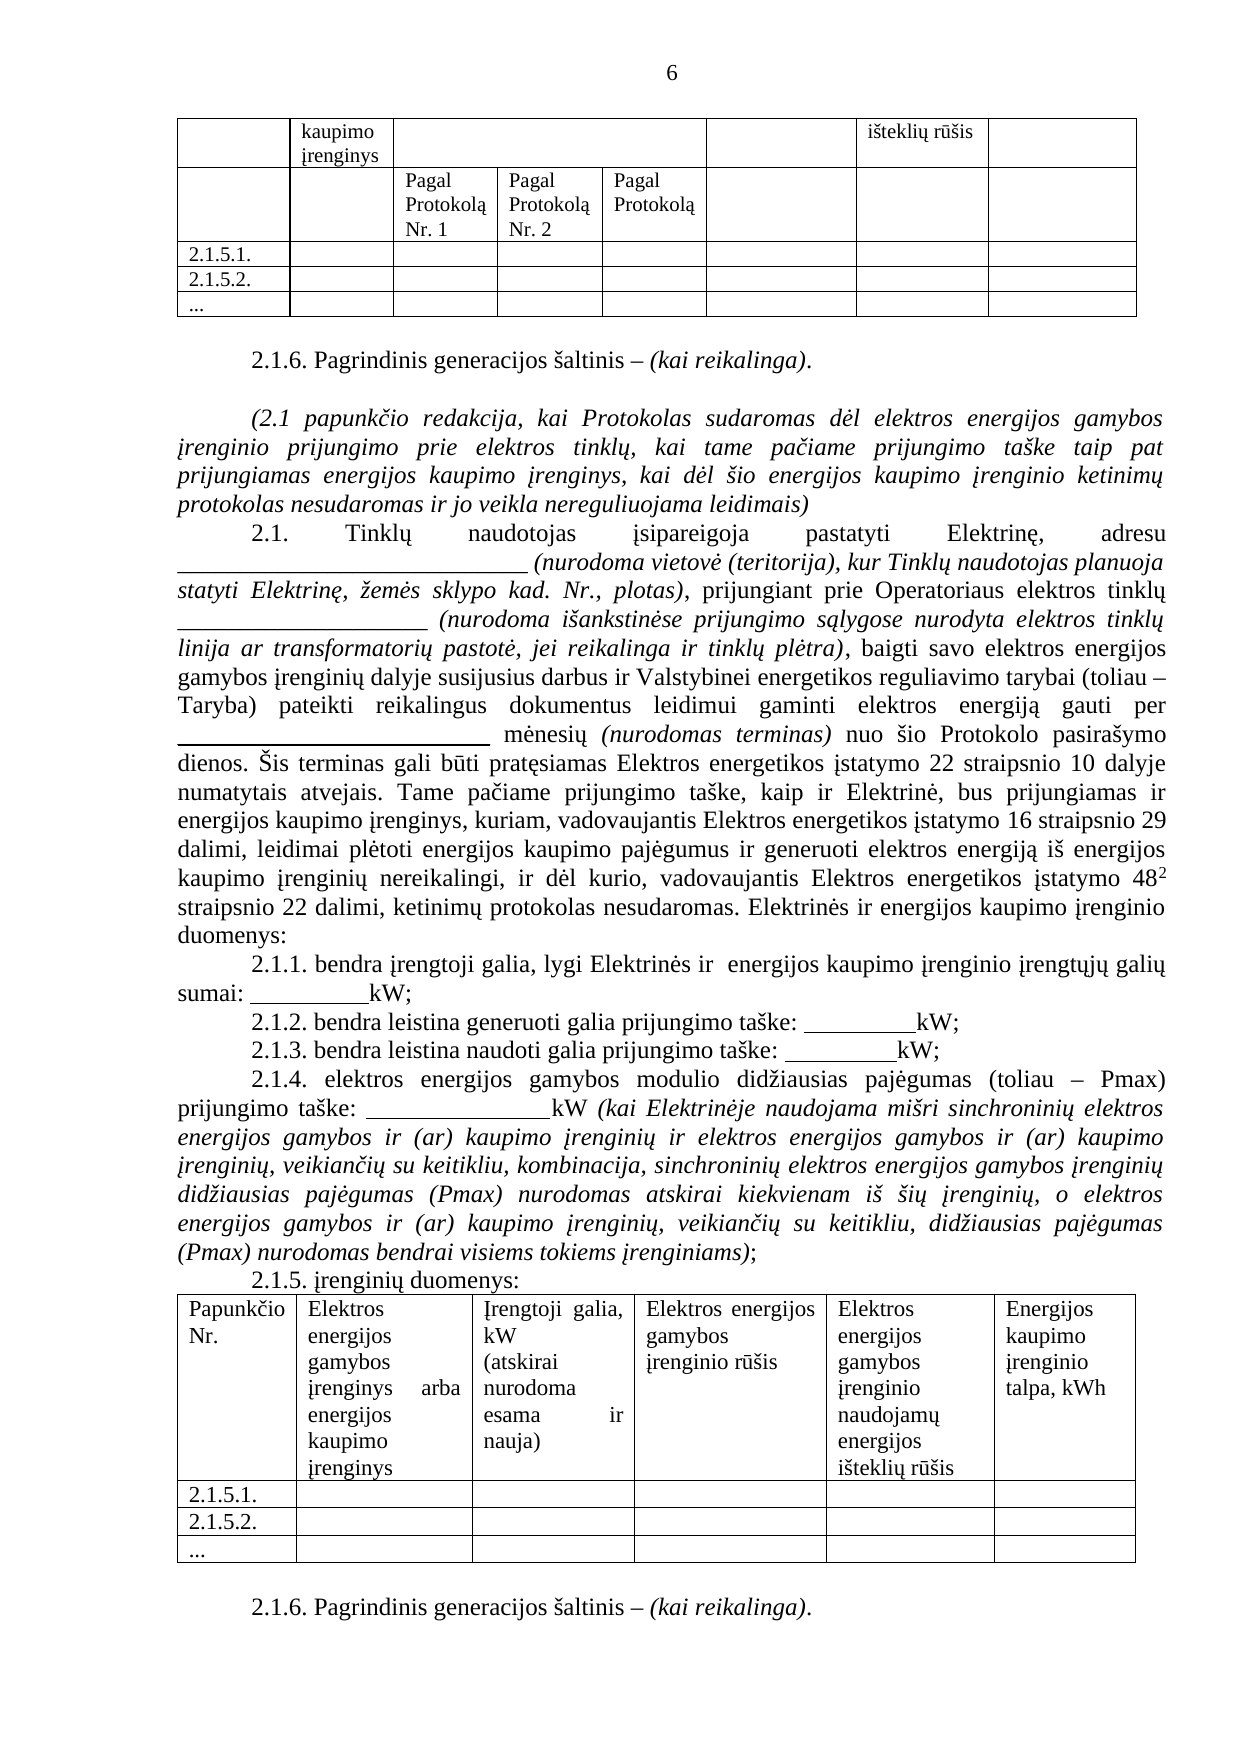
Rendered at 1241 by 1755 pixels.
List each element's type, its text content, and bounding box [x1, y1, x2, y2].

table_cell [989, 292, 1136, 316]
table_cell [394, 267, 497, 291]
table_cell [498, 267, 602, 291]
table_header Papunkčio Nr. [178, 1295, 296, 1480]
table_cell [635, 1508, 826, 1535]
text 2.1.1. bendra įrengtoji galia, lygi Elektrinės ir energijos kaupimo įrenginio įrengtųjų galių sumai: kW; [177, 949, 1167, 1007]
table_header Elektros energijos gamybos įrenginio naudojamų energijos išteklių rūšis [827, 1295, 994, 1480]
table_cell 2.1.5.1. [178, 242, 289, 266]
table_cell [394, 292, 497, 316]
table_cell [707, 168, 856, 241]
table_cell [291, 242, 393, 266]
table_cell [707, 242, 856, 266]
table_cell [635, 1481, 826, 1507]
table_header Elektros energijos gamybos įrenginys arba energijos kaupimo įrenginys [297, 1295, 472, 1480]
table_cell [707, 267, 856, 291]
table_cell [857, 267, 988, 291]
table_cell 2.1.5.2. [178, 267, 289, 291]
table_header [707, 119, 856, 167]
table_cell ... [178, 292, 289, 316]
table_header Įrengtoji galia, kW (atskirai nurodoma esama ir nauja) [473, 1295, 634, 1480]
table_cell 2.1.5.2. [178, 1508, 296, 1535]
table_header Elektros energijos gamybos įrenginio rūšis [635, 1295, 826, 1480]
text (2.1 papunkčio redakcija, kai Protokolas sudaromas dėl elektros energijos gamybos įrenginio prijungimo prie elektros tinklų, kai tame pačiame prijungimo taške taip pat prijungiamas energijos kaupimo įrenginys, kai dėl šio energijos kaupimo įrenginio ketinimų protokolas nesudaromas ir jo veikla nereguliuojama leidimais) [177, 403, 1167, 518]
table_header [394, 119, 706, 167]
table_cell [995, 1481, 1135, 1507]
table_header išteklių rūšis [857, 119, 988, 167]
table_cell [498, 292, 602, 316]
table_cell [989, 267, 1136, 291]
table_cell [857, 168, 988, 241]
table_cell [707, 292, 856, 316]
table_cell [827, 1508, 994, 1535]
table_cell [178, 168, 289, 241]
table_header [989, 119, 1136, 167]
table_cell [995, 1508, 1135, 1535]
table_cell [635, 1536, 826, 1562]
table_cell Pagal Protokolą [603, 168, 706, 241]
table_cell [291, 292, 393, 316]
table_cell [473, 1508, 634, 1535]
text 2.1. Tinklų naudotojas įsipareigoja pastatyti Elektrinę, adresu ____________________________ (nurodoma vietovė (teritorija), kur Tinklų naudotojas planuoja statyti Elektrinę, žemės sklypo kad. Nr., plotas), prijungiant prie Operatoriaus elektros tinklų ____________________ (nurodoma išankstinėse prijungimo sąlygose nurodyta elektros tinklų linija ar transformatorių pastotė, jei reikalinga ir tinklų plėtra), baigti savo elektros energijos gamybos įrenginių dalyje susijusius darbus ir Valstybinei energetikos reguliavimo tarybai (toliau – Taryba) pateikti reikalingus dokumentus leidimui gaminti elektros energiją gauti per _________________________ mėnesių (nurodomas terminas) nuo šio Protokolo pasirašymo dienos. Šis terminas gali būti pratęsiamas Elektros energetikos įstatymo 22 straipsnio 10 dalyje numatytais atvejais. Tame pačiame prijungimo taške, kaip ir Elektrinė, bus prijungiamas ir energijos kaupimo įrenginys, kuriam, vadovaujantis Elektros energetikos įstatymo 16 straipsnio 29 dalimi, leidimai plėtoti energijos kaupimo pajėgumus ir generuoti elektros energiją iš energijos kaupimo įrenginių nereikalingi, ir dėl kurio, vadovaujantis Elektros energetikos įstatymo 482 straipsnio 22 dalimi, ketinimų protokolas nesudaromas. Elektrinės ir energijos kaupimo įrenginio duomenys: [177, 518, 1167, 949]
table_header [178, 119, 289, 167]
table_cell [603, 242, 706, 266]
table_cell [498, 242, 602, 266]
table_cell Pagal Protokolą Nr. 1 [394, 168, 497, 241]
table_cell [291, 267, 393, 291]
table_cell [827, 1481, 994, 1507]
table_cell [291, 168, 393, 241]
text 2.1.6. Pagrindinis generacijos šaltinis – (kai reikalinga). [177, 1592, 1167, 1621]
table_header kaupimo įrenginys [291, 119, 393, 167]
table_cell 2.1.5.1. [178, 1481, 296, 1507]
table_cell [603, 267, 706, 291]
table_cell [995, 1536, 1135, 1562]
text 2.1.2. bendra leistina generuoti galia prijungimo taške: kW; [251, 1007, 1167, 1036]
table_cell [297, 1508, 472, 1535]
table_header Energijos kaupimo įrenginio talpa, kWh [995, 1295, 1135, 1480]
text 2.1.6. Pagrindinis generacijos šaltinis – (kai reikalinga). [177, 346, 1167, 374]
table_cell [297, 1536, 472, 1562]
table_cell [989, 242, 1136, 266]
table_cell [857, 242, 988, 266]
table_cell [857, 292, 988, 316]
table_cell ... [178, 1536, 296, 1562]
table_cell [989, 168, 1136, 241]
table_cell [603, 292, 706, 316]
table_cell [827, 1536, 994, 1562]
text 2.1.4. elektros energijos gamybos modulio didžiausias pajėgumas (toliau – Pmax) prijungimo taške: kW (kai Elektrinėje naudojama mišri sinchroninių elektros energijos gamybos ir (ar) kaupimo įrenginių ir elektros energijos gamybos ir (ar) kaupimo įrenginių, veikiančių su keitikliu, kombinacija, sinchroninių elektros energijos gamybos įrenginių didžiausias pajėgumas (Pmax) nurodomas atskirai kiekvienam iš šių įrenginių, o elektros energijos gamybos ir (ar) kaupimo įrenginių, veikiančių su keitikliu, didžiausias pajėgumas (Pmax) nurodomas bendrai visiems tokiems įrenginiams); [177, 1064, 1167, 1266]
text 2.1.3. bendra leistina naudoti galia prijungimo taške: kW; [177, 1036, 1167, 1064]
text 2.1.5. įrenginių duomenys: [177, 1266, 1167, 1294]
table_cell [297, 1481, 472, 1507]
table_cell [473, 1481, 634, 1507]
table_cell [394, 242, 497, 266]
table_cell [473, 1536, 634, 1562]
table_cell Pagal Protokolą Nr. 2 [498, 168, 602, 241]
